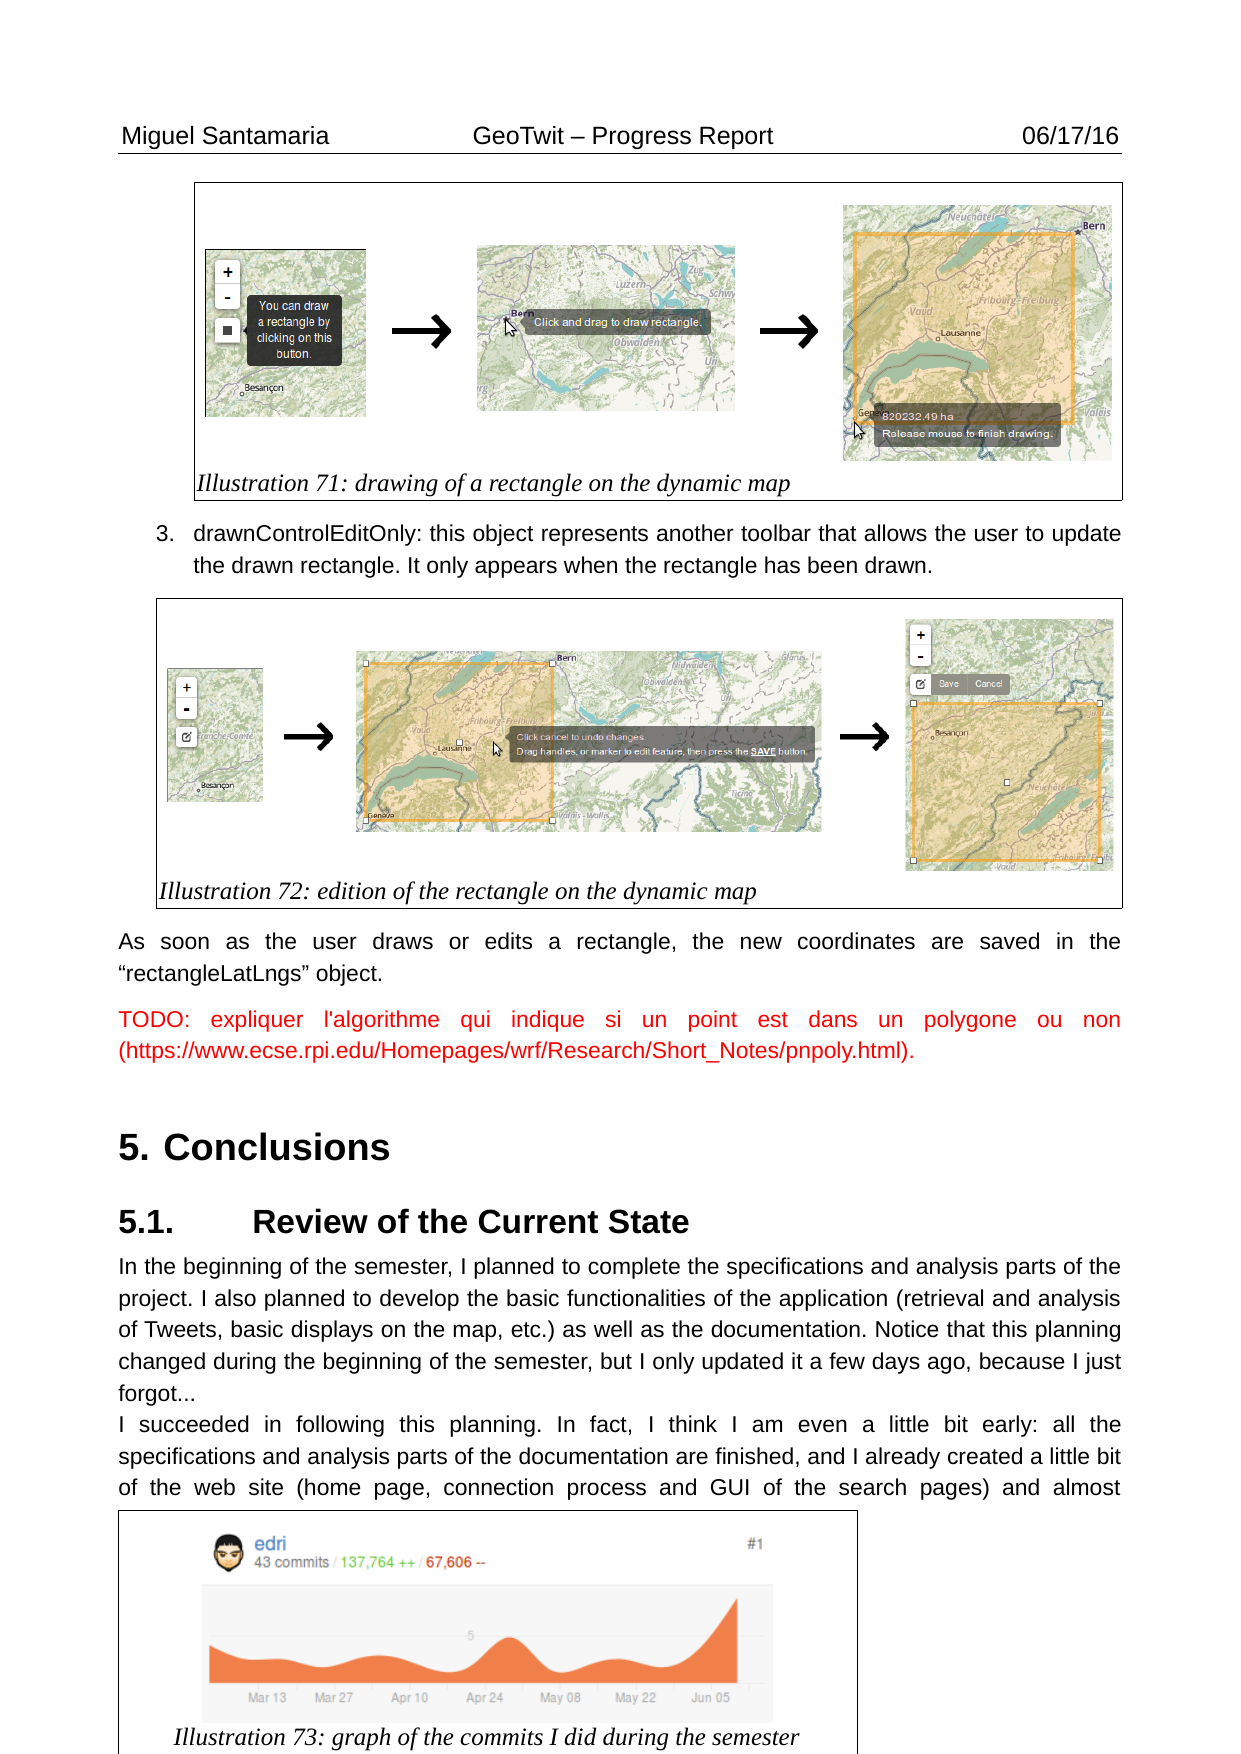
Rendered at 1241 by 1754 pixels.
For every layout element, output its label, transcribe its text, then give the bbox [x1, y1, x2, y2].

list Illustration 71: drawing of a rectangle on the dynamic map [196, 469, 1119, 497]
list drawnControlEditOnly: this object represents another toolbar that allows the user to update the drawn rectangle. It only appears when the rectangle has been drawn. [156, 182, 1122, 578]
text Illustration 72: edition of the rectangle on the dynamic map [159, 877, 1119, 905]
text [119, 1511, 857, 1754]
picture [202, 1525, 774, 1723]
text In the beginning of the semester, I planned to complete the specifications and analysis parts of the project. I also planned to develop the basic functionalities of the application (retrieval and analysis of Tweets, basic displays on the map, etc.) as well as the documentation. Notice that this planning changed during the beginning of the semester, but I only updated it a few days ago, because I just forgot... [118, 1253, 1122, 1406]
text As soon as the user draws or edits a rectangle, the new coordinates are saved in the “rectangleLatLngs” object. [118, 598, 1122, 986]
picture [197, 197, 1118, 469]
subtitle Review of the Current State [118, 1202, 1122, 1241]
subtitle Conclusions [118, 1125, 1122, 1169]
text Illustration 73: graph of the commits I did during the semester [121, 1723, 854, 1751]
text TODO: expliquer l'algorithme qui indique si un point est dans un polygone ou non (https://www.ecse.rpi.edu/Homepages/wrf/Research/Short_Notes/pnpoly.html). [118, 1006, 1122, 1064]
text I succeeded in following this planning. In fact, I think I am even a little bit early: all the specifications and analysis parts of the documentation are finished, and I already created a little bit of the web site (home page, connection process and GUI of the search pages) and almost [118, 1411, 1122, 1501]
picture [160, 613, 1117, 877]
